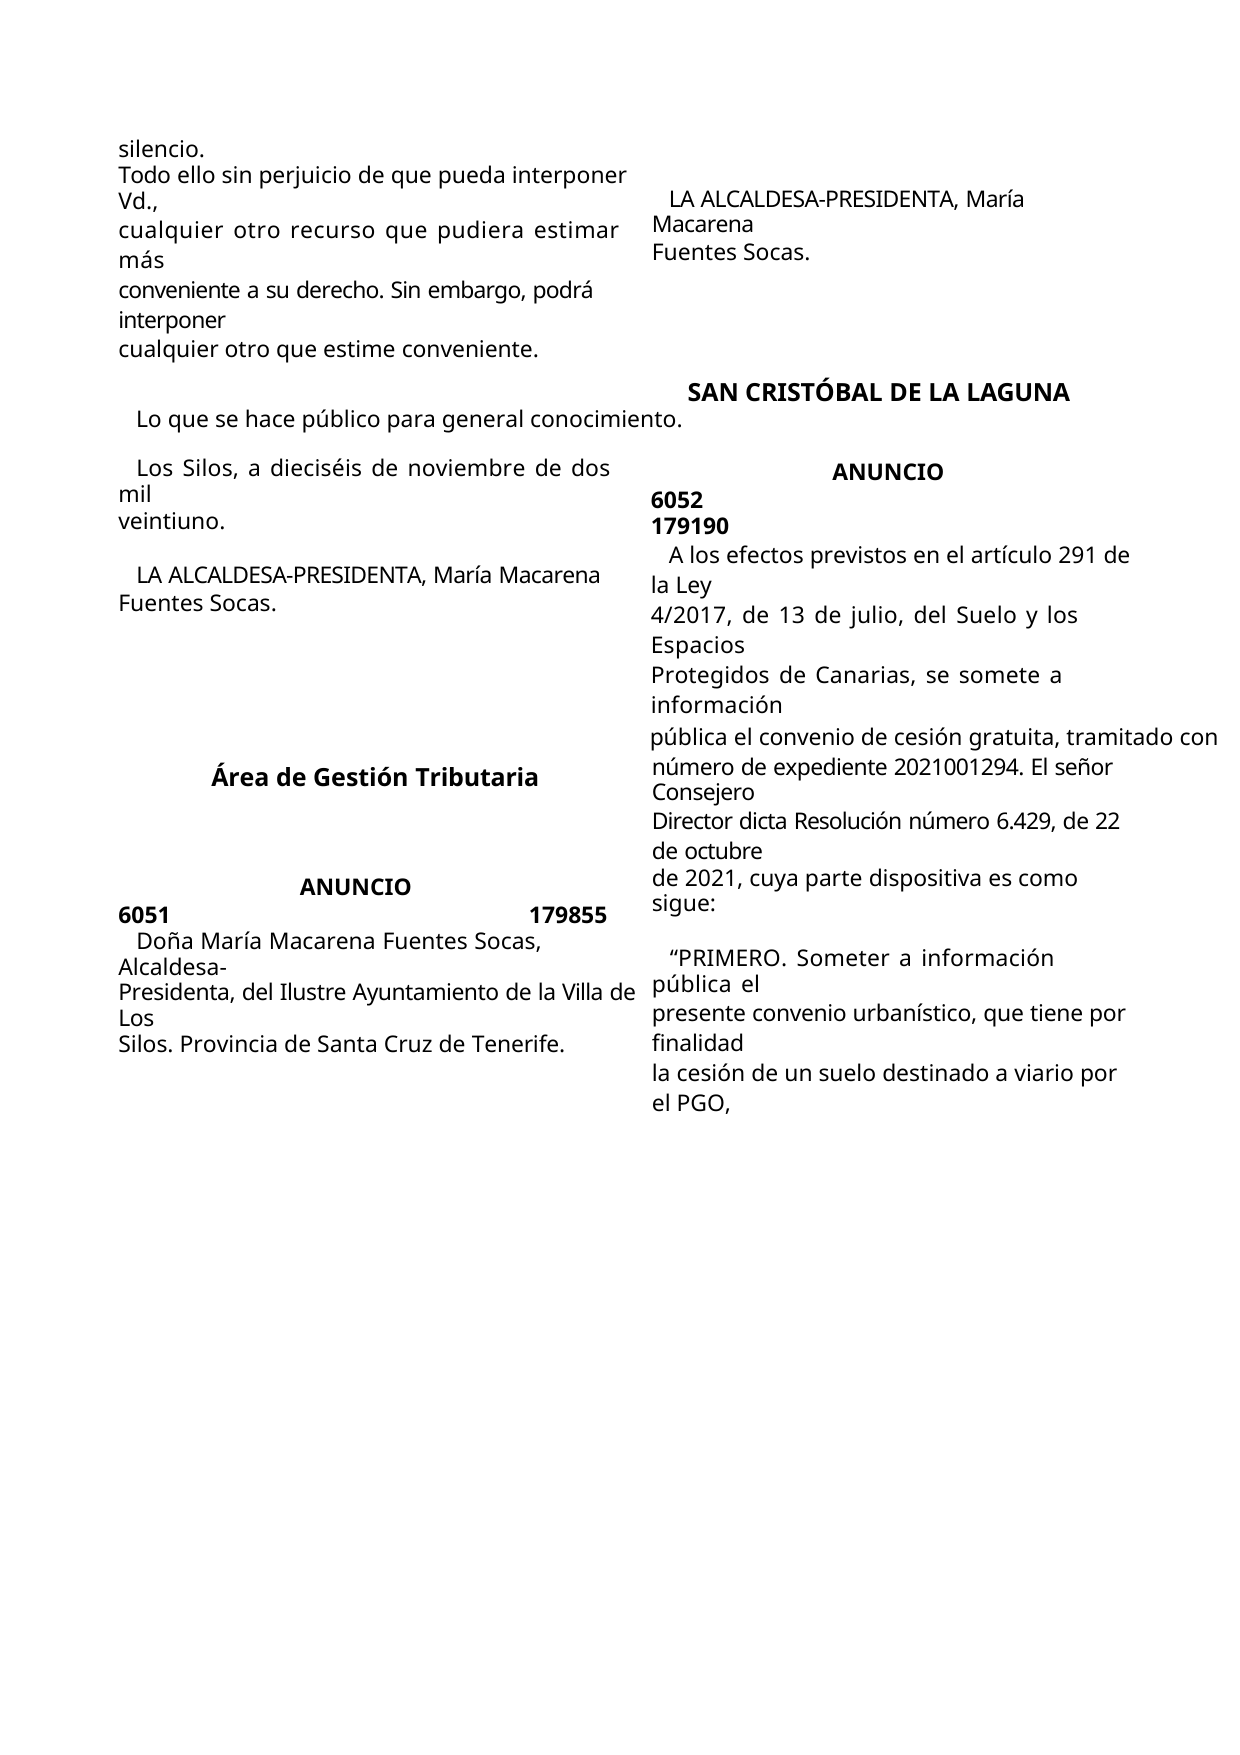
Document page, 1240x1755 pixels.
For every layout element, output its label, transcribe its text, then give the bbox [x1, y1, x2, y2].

table_cell LA ALCALDESA-PRESIDENTA, María Macarena Fuentes Socas. [652, 163, 1130, 364]
table_cell silencio. [118, 133, 647, 163]
table_header ANUNCIO 6052 179190 A los efectos previstos en el artículo 291 de la Ley 4/2017, de 13 de julio, del Suelo y los Espacios Protegidos de Canarias, se somete a información [651, 456, 1130, 719]
text pública el convenio de cesión gratuita, tramitado con [649, 724, 1229, 750]
table_header [118, 755, 211, 866]
table_cell [647, 133, 652, 163]
table_cell [647, 866, 652, 1117]
table_cell de 2021, cuya parte dispositiva es como sigue: “PRIMERO. Someter a información pública el presente convenio urbanístico, que tiene por finalidad la cesión de un suelo destinado a viario por el PGO, [652, 866, 1130, 1117]
table_header Área de Gestión Tributaria [211, 755, 647, 866]
table_header [647, 755, 652, 866]
table_cell Todo ello sin perjuicio de que pueda interponer Vd., cualquier otro recurso que pudiera estimar más conveniente a su derecho. Sin embargo, podrá interponer cualquier otro que estime conveniente. [118, 163, 647, 364]
table_cell ANUNCIO 6051 179855 Doña María Macarena Fuentes Socas, Alcaldesa- Presidenta, del Ilustre Ayuntamiento de la Villa de Los Silos. Provincia de Santa Cruz de Tenerife. [118, 866, 647, 1117]
table_header [646, 456, 651, 719]
text SAN CRISTÓBAL DE LA LAGUNA Lo que se hace público para general conocimiento. [136, 381, 1089, 433]
table_cell [652, 133, 1130, 163]
table_header número de expediente 2021001294. El señor Consejero Director dicta Resolución número 6.429, de 22 de octubre [652, 755, 1130, 866]
table_cell [647, 163, 652, 364]
table_header Los Silos, a dieciséis de noviembre de dos mil veintiuno. LA ALCALDESA-PRESIDENTA, María Macarena Fuentes Socas. [118, 456, 646, 719]
